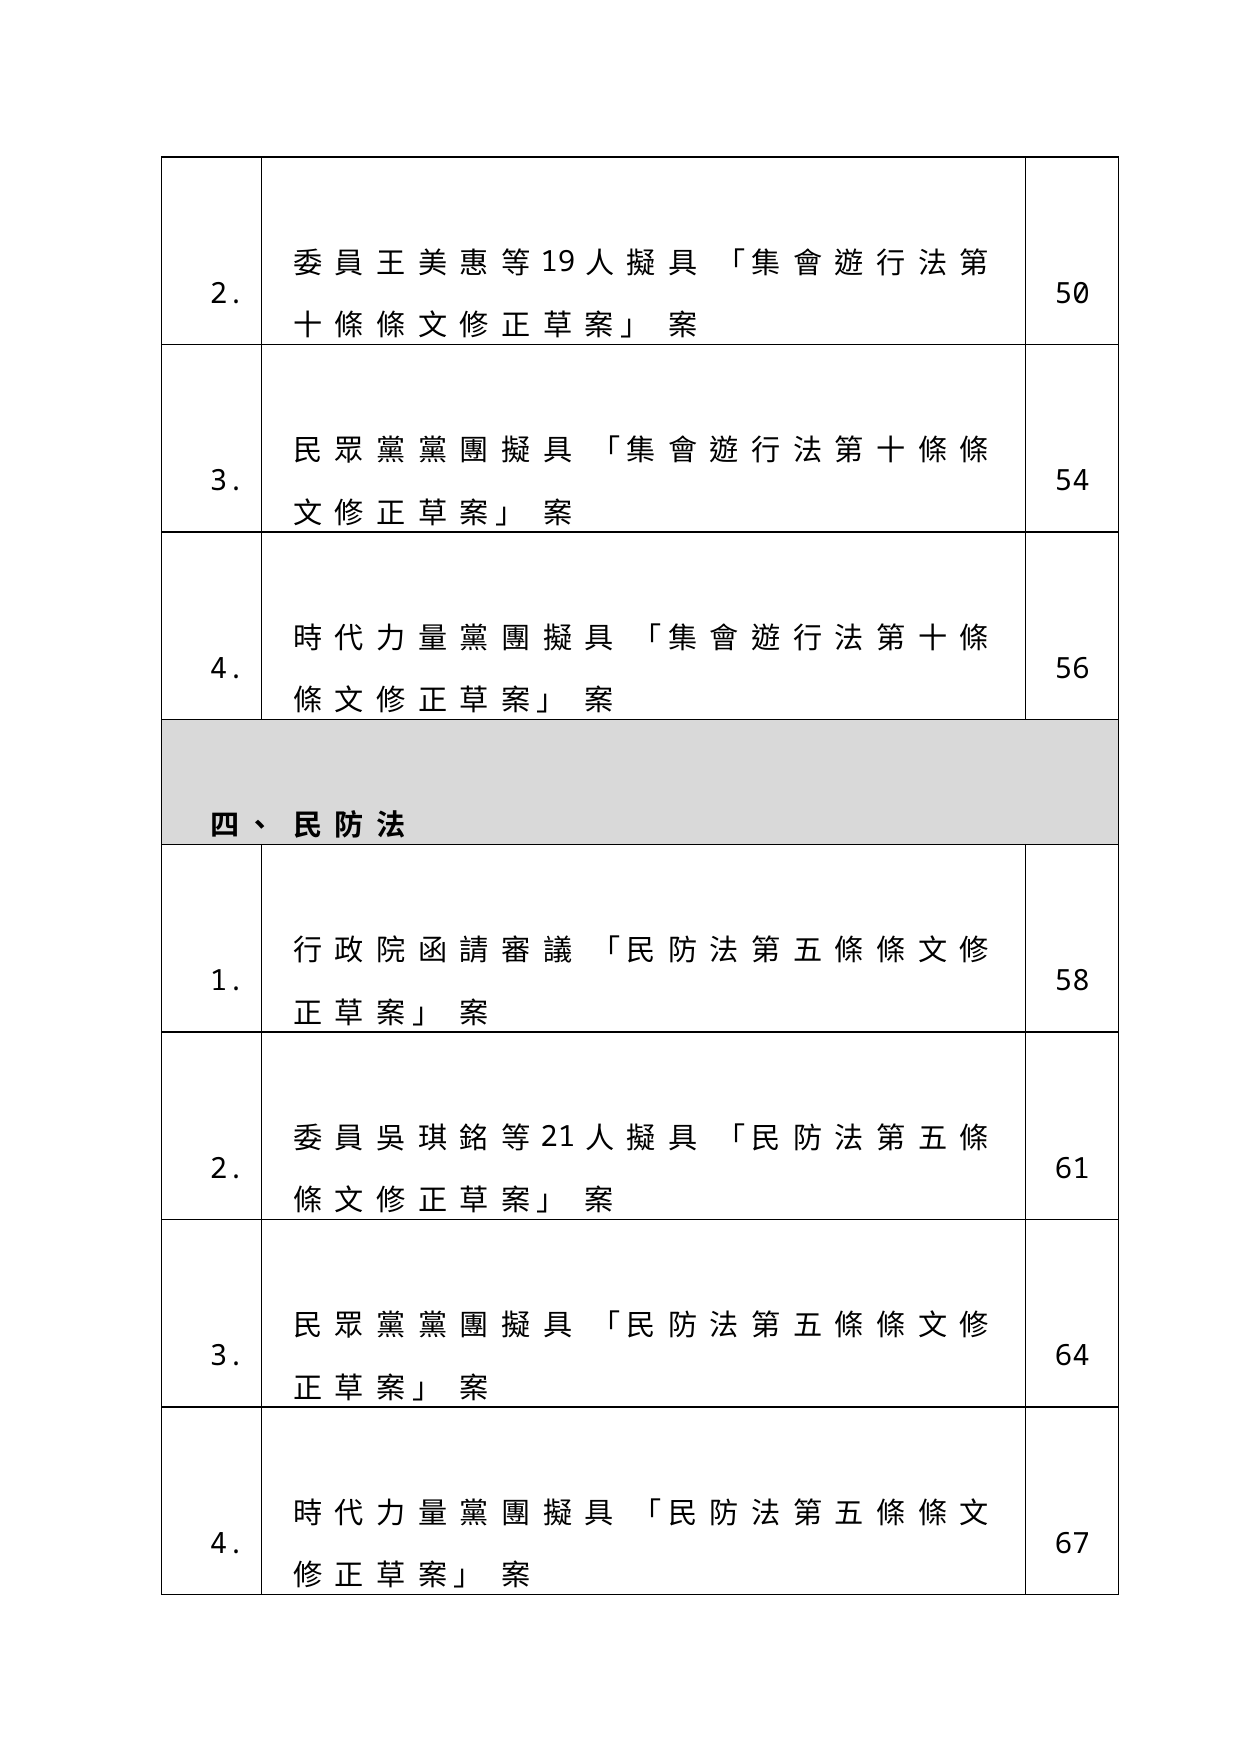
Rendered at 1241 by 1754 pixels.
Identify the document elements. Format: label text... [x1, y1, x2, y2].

table_cell 3. [162, 1220, 261, 1406]
table_cell 2. [162, 158, 261, 344]
table_cell 61 [1026, 1033, 1118, 1219]
table_cell 民眾黨黨團擬具「民防法第五條條文修正草案」案 [262, 1220, 1025, 1406]
table_cell 時代力量黨團擬具「集會遊行法第十條條文修正草案」案 [262, 533, 1025, 719]
table_cell 67 [1026, 1408, 1118, 1594]
table_cell 54 [1026, 345, 1118, 531]
table_cell 四、民防法 [162, 720, 1118, 844]
table_cell 50 [1026, 158, 1118, 344]
table_cell 委員吳琪銘等21人擬具「民防法第五條條文修正草案」案 [262, 1033, 1025, 1219]
table_cell 1. [162, 845, 261, 1031]
table_cell 2. [162, 1033, 261, 1219]
table_cell 3. [162, 345, 261, 531]
table_cell 時代力量黨團擬具「民防法第五條條文修正草案」案 [262, 1408, 1025, 1594]
table_cell 民眾黨黨團擬具「集會遊行法第十條條文修正草案」案 [262, 345, 1025, 531]
table_cell 4. [162, 533, 261, 719]
table_cell 64 [1026, 1220, 1118, 1406]
table_cell 4. [162, 1408, 261, 1594]
table_cell 行政院函請審議「民防法第五條條文修正草案」案 [262, 845, 1025, 1031]
table_cell 委員王美惠等19人擬具「集會遊行法第十條條文修正草案」案 [262, 158, 1025, 344]
table_cell 58 [1026, 845, 1118, 1031]
table_cell 56 [1026, 533, 1118, 719]
